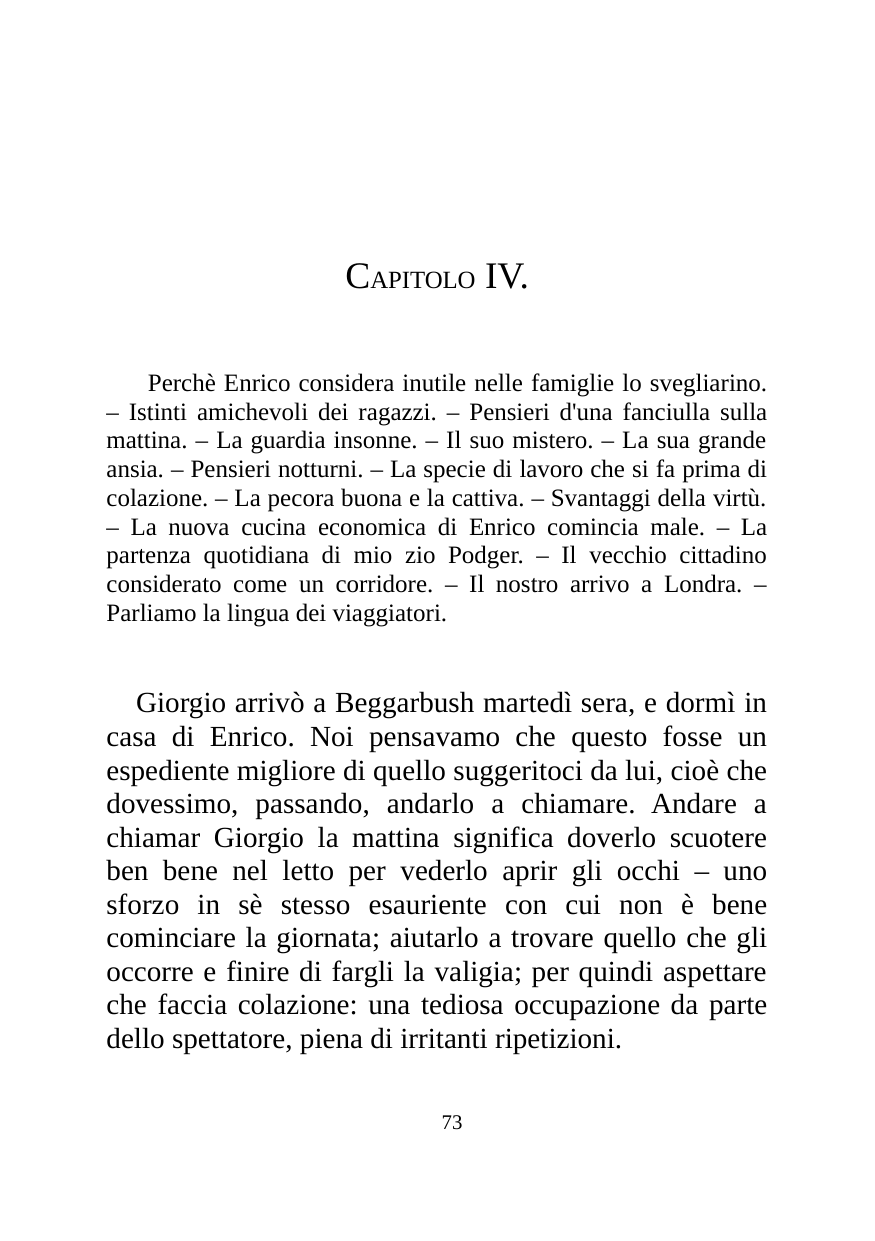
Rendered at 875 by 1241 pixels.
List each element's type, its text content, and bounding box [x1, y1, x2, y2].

text Giorgio arrivò a Beggarbush martedì sera, e dormì in casa di Enrico. Noi pensavamo che questo fosse un espediente migliore di quello suggeritoci da lui, cioè che dovessimo, passando, andarlo a chiamare. Andare a chiamar Giorgio la mattina significa doverlo scuotere ben bene nel letto per vederlo aprir gli occhi – uno sforzo in sè stesso esauriente con cui non è bene cominciare la giornata; aiutarlo a trovare quello che gli occorre e finire di fargli la valigia; per quindi aspettare che faccia colazione: una tediosa occupazione da parte dello spettatore, piena di irritanti ripetizioni. [106, 686, 768, 1054]
subtitle Capitolo IV. [106, 254, 768, 297]
text Perchè Enrico considera inutile nelle famiglie lo svegliarino. – Istinti amichevoli dei ragazzi. – Pensieri d'una fanciulla sulla mattina. – La guardia insonne. – Il suo mistero. – La sua grande ansia. – Pensieri notturni. – La specie di lavoro che si fa prima di colazione. – La pecora buona e la cattiva. – Svantaggi della virtù. – La nuova cucina economica di Enrico comincia male. – La partenza quotidiana di mio zio Podger. – Il vecchio cittadino considerato come un corridore. – Il nostro arrivo a Londra. – Parliamo la lingua dei viaggiatori. [106, 368, 768, 627]
